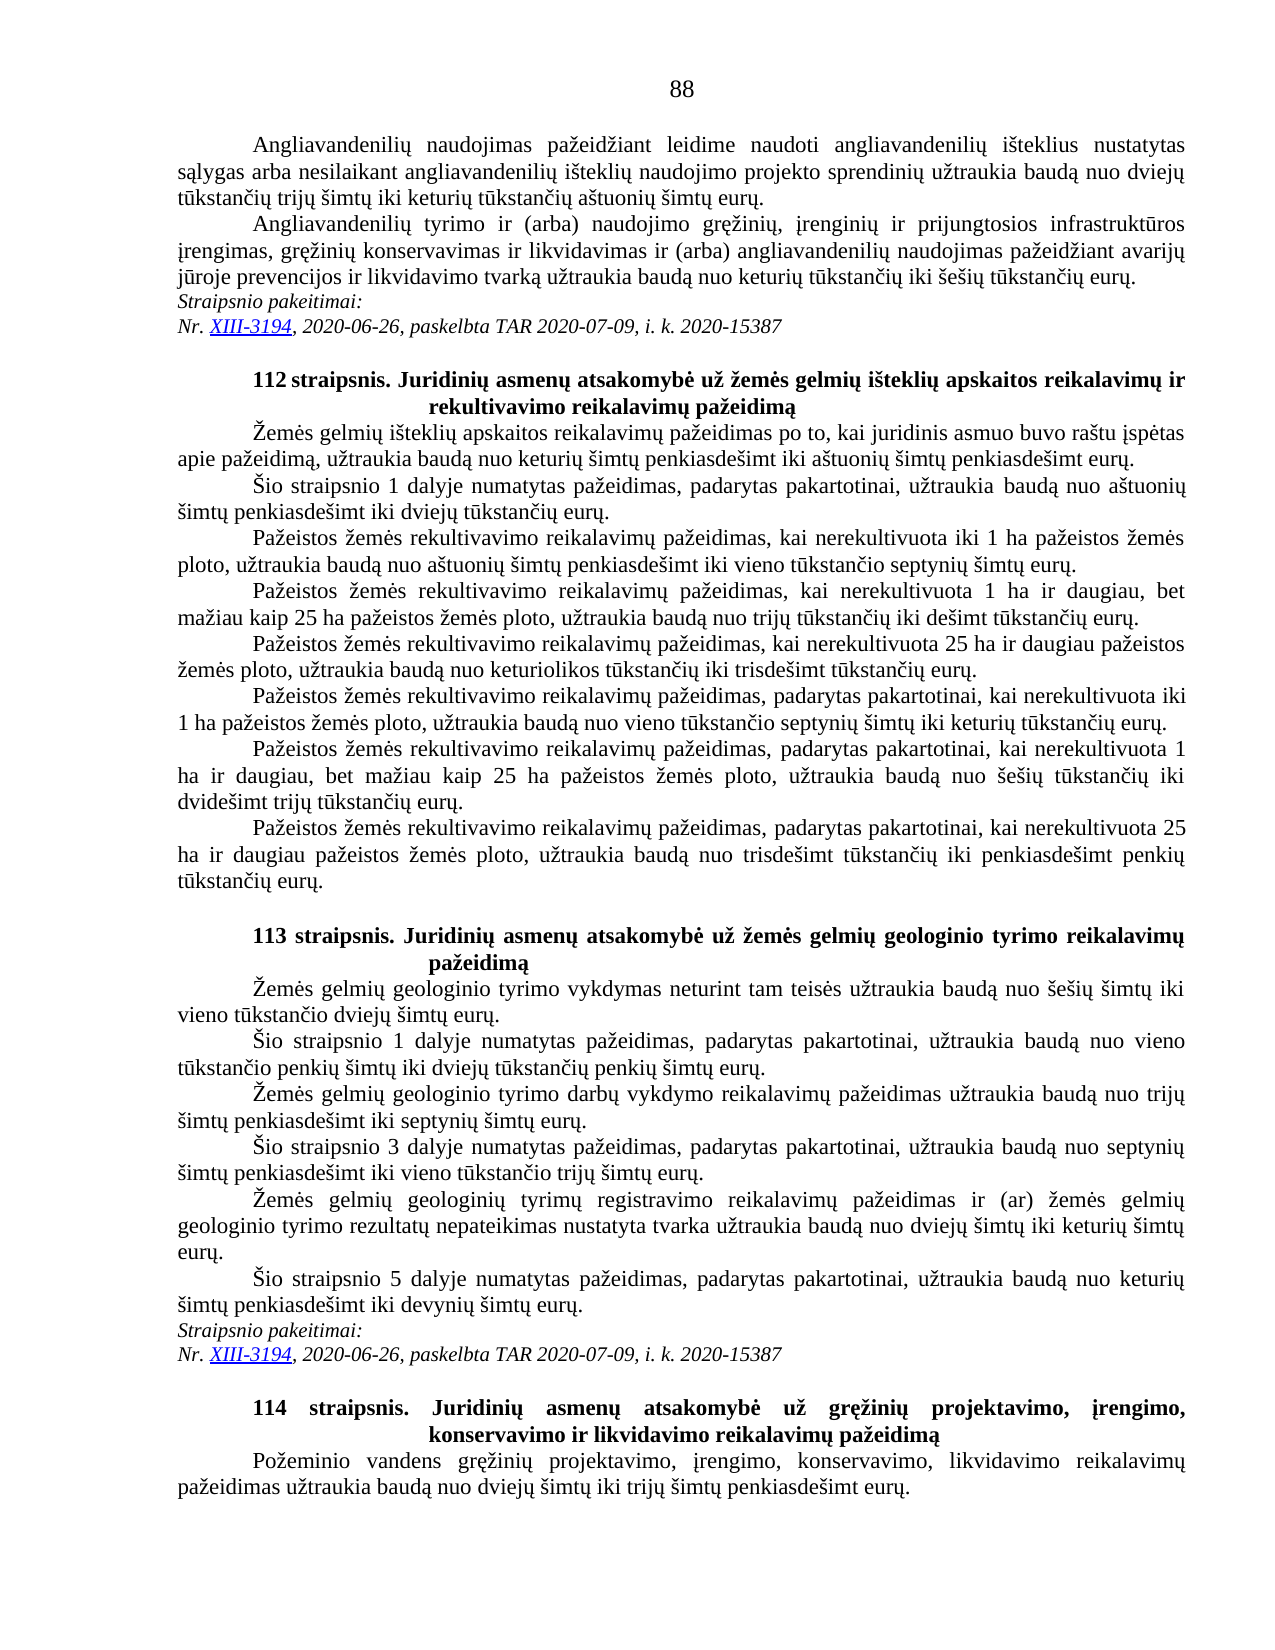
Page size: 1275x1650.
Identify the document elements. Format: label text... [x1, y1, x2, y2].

text 114 straipsnis. Juridinių asmenų atsakomybė už gręžinių projektavimo, įrengimo, konservavimo ir likvidavimo reikalavimų pažeidimą [252, 1394, 1186, 1447]
text Straipsnio pakeitimai: [177, 1317, 1186, 1342]
text 113 straipsnis. Juridinių asmenų atsakomybė už žemės gelmių geologinio tyrimo reikalavimų pažeidimą [252, 922, 1186, 975]
text Pažeistos žemės rekultivavimo reikalavimų pažeidimas, padarytas pakartotinai, kai nerekultivuota 25 ha ir daugiau pažeistos žemės ploto, užtraukia baudą nuo trisdešimt tūkstančių iki penkiasdešimt penkių tūkstančių eurų. [177, 814, 1186, 893]
text 112 straipsnis. Juridinių asmenų atsakomybė už žemės gelmių išteklių apskaitos reikalavimų ir rekultivavimo reikalavimų pažeidimą [252, 366, 1186, 419]
text Angliavandenilių tyrimo ir (arba) naudojimo gręžinių, įrenginių ir prijungtosios infrastruktūros įrengimas, gręžinių konservavimas ir likvidavimas ir (arba) angliavandenilių naudojimas pažeidžiant avarijų jūroje prevencijos ir likvidavimo tvarką užtraukia baudą nuo keturių tūkstančių iki šešių tūkstančių eurų. [177, 210, 1186, 289]
text Šio straipsnio 1 dalyje numatytas pažeidimas, padarytas pakartotinai, užtraukia baudą nuo vieno tūkstančio penkių šimtų iki dviejų tūkstančių penkių šimtų eurų. [177, 1028, 1186, 1080]
text Pažeistos žemės rekultivavimo reikalavimų pažeidimas, padarytas pakartotinai, kai nerekultivuota iki 1 ha pažeistos žemės ploto, užtraukia baudą nuo vieno tūkstančio septynių šimtų iki keturių tūkstančių eurų. [177, 683, 1186, 735]
text Straipsnio pakeitimai: [177, 289, 1186, 313]
text Žemės gelmių geologinio tyrimo darbų vykdymo reikalavimų pažeidimas užtraukia baudą nuo trijų šimtų penkiasdešimt iki septynių šimtų eurų. [177, 1080, 1186, 1133]
text Nr. XIII-3194, 2020-06-26, paskelbta TAR 2020-07-09, i. k. 2020-15387 [177, 313, 1186, 338]
text Šio straipsnio 1 dalyje numatytas pažeidimas, padarytas pakartotinai, užtraukia baudą nuo aštuonių šimtų penkiasdešimt iki dviejų tūkstančių eurų. [177, 472, 1186, 524]
text Pažeistos žemės rekultivavimo reikalavimų pažeidimas, kai nerekultivuota 1 ha ir daugiau, bet mažiau kaip 25 ha pažeistos žemės ploto, užtraukia baudą nuo trijų tūkstančių iki dešimt tūkstančių eurų. [177, 577, 1186, 630]
text Pažeistos žemės rekultivavimo reikalavimų pažeidimas, kai nerekultivuota 25 ha ir daugiau pažeistos žemės ploto, užtraukia baudą nuo keturiolikos tūkstančių iki trisdešimt tūkstančių eurų. [177, 630, 1186, 683]
text Žemės gelmių geologinio tyrimo vykdymas neturint tam teisės užtraukia baudą nuo šešių šimtų iki vieno tūkstančio dviejų šimtų eurų. [177, 975, 1186, 1028]
text Žemės gelmių geologinių tyrimų registravimo reikalavimų pažeidimas ir (ar) žemės gelmių geologinio tyrimo rezultatų nepateikimas nustatyta tvarka užtraukia baudą nuo dviejų šimtų iki keturių šimtų eurų. [177, 1186, 1186, 1265]
text Angliavandenilių naudojimas pažeidžiant leidime naudoti angliavandenilių išteklius nustatytas sąlygas arba nesilaikant angliavandenilių išteklių naudojimo projekto sprendinių užtraukia baudą nuo dviejų tūkstančių trijų šimtų iki keturių tūkstančių aštuonių šimtų eurų. [177, 131, 1186, 210]
text Požeminio vandens gręžinių projektavimo, įrengimo, konservavimo, likvidavimo reikalavimų pažeidimas užtraukia baudą nuo dviejų šimtų iki trijų šimtų penkiasdešimt eurų. [177, 1447, 1186, 1500]
text Žemės gelmių išteklių apskaitos reikalavimų pažeidimas po to, kai juridinis asmuo buvo raštu įspėtas apie pažeidimą, užtraukia baudą nuo keturių šimtų penkiasdešimt iki aštuonių šimtų penkiasdešimt eurų. [177, 419, 1186, 472]
text Šio straipsnio 3 dalyje numatytas pažeidimas, padarytas pakartotinai, užtraukia baudą nuo septynių šimtų penkiasdešimt iki vieno tūkstančio trijų šimtų eurų. [177, 1133, 1186, 1186]
text Pažeistos žemės rekultivavimo reikalavimų pažeidimas, padarytas pakartotinai, kai nerekultivuota 1 ha ir daugiau, bet mažiau kaip 25 ha pažeistos žemės ploto, užtraukia baudą nuo šešių tūkstančių iki dvidešimt trijų tūkstančių eurų. [177, 735, 1186, 814]
text Pažeistos žemės rekultivavimo reikalavimų pažeidimas, kai nerekultivuota iki 1 ha pažeistos žemės ploto, užtraukia baudą nuo aštuonių šimtų penkiasdešimt iki vieno tūkstančio septynių šimtų eurų. [177, 524, 1186, 577]
text Šio straipsnio 5 dalyje numatytas pažeidimas, padarytas pakartotinai, užtraukia baudą nuo keturių šimtų penkiasdešimt iki devynių šimtų eurų. [177, 1265, 1186, 1317]
text Nr. XIII-3194, 2020-06-26, paskelbta TAR 2020-07-09, i. k. 2020-15387 [177, 1342, 1186, 1366]
